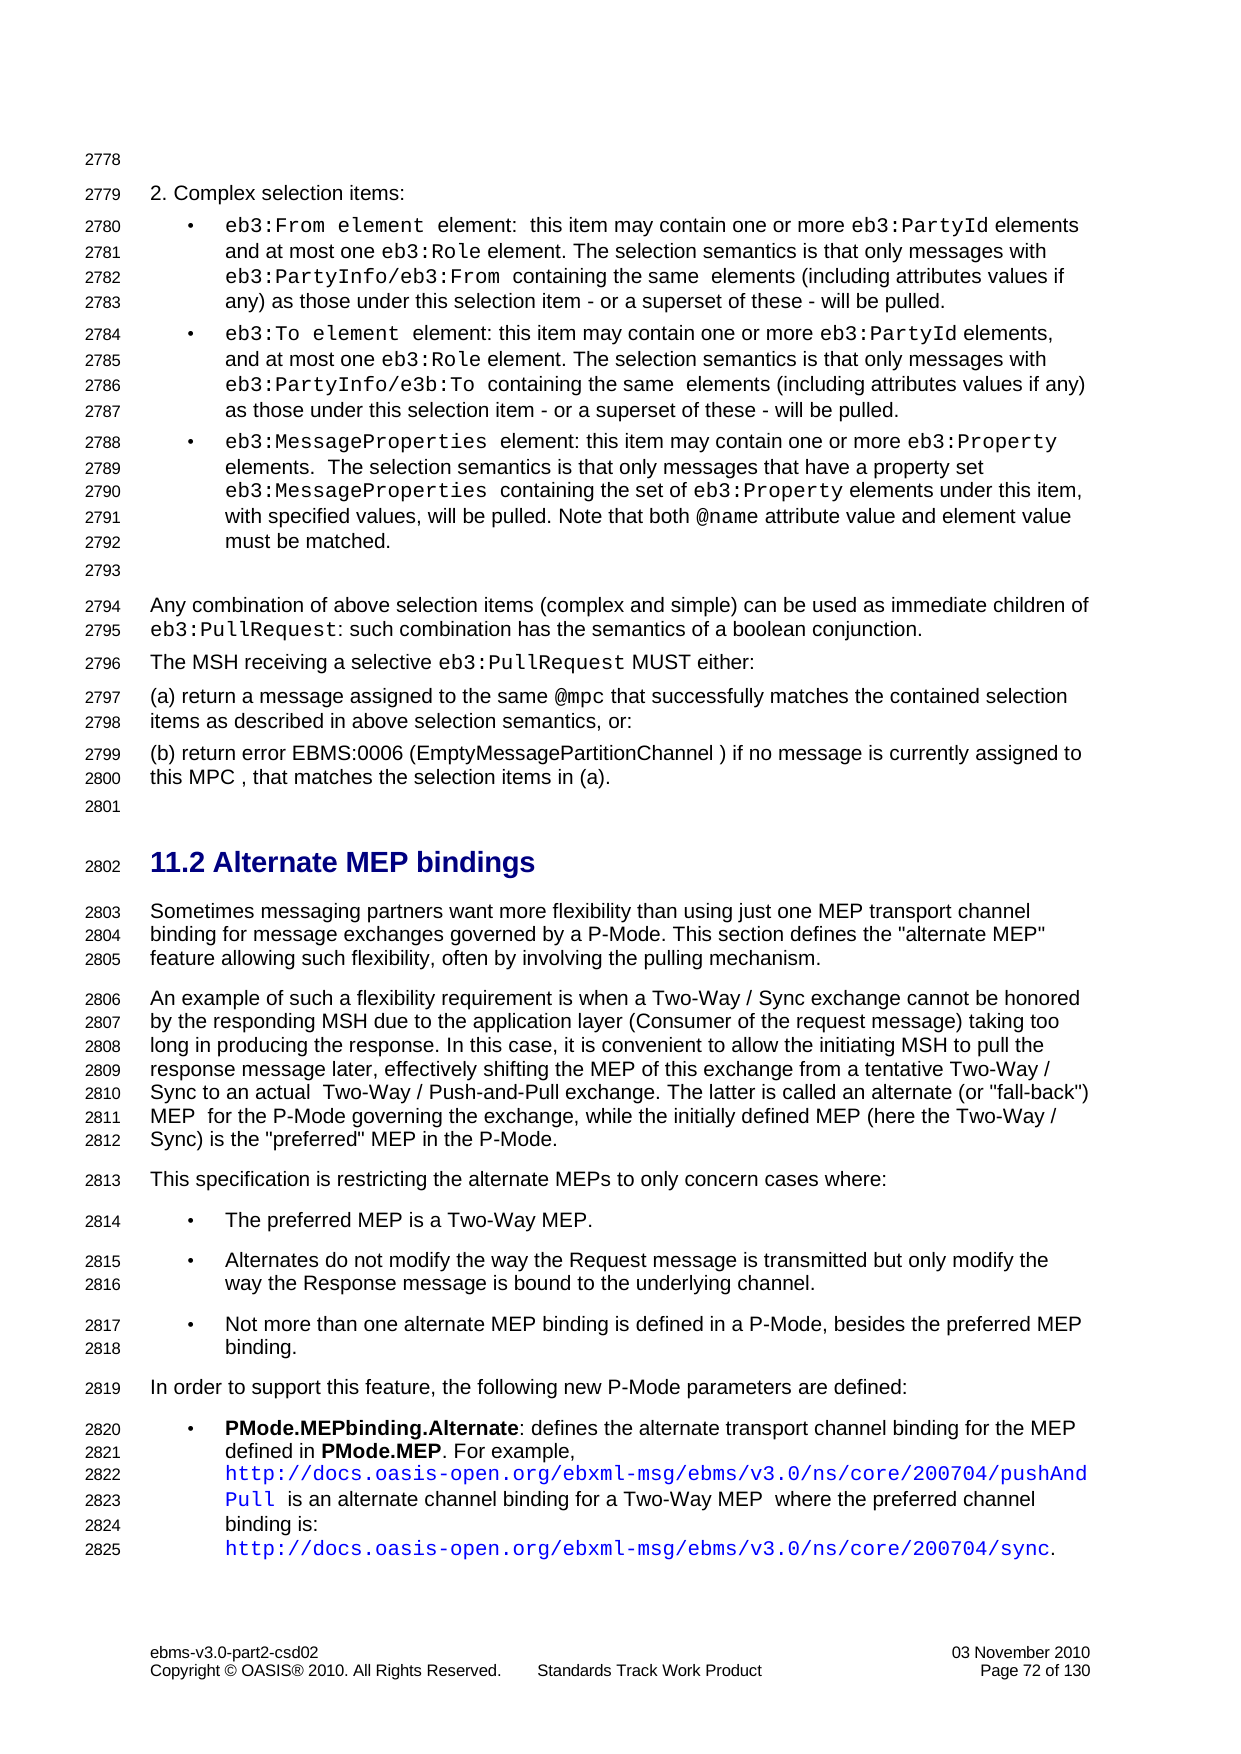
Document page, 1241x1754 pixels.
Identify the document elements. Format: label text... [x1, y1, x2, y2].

list eb3:To element element: this item may contain one or more eb3:PartyId elements, and at most one eb3:Role element. The selection semantics is that only messages with eb3:PartyInfo/e3b:To containing the same elements (including attributes values if any) as those under this selection item - or a superset of these - will be pulled. [187, 322, 1090, 422]
text An example of such a flexibility requirement is when a Two-Way / Sync exchange cannot be honored by the responding MSH due to the application layer (Consumer of the request message) taking too long in producing the response. In this case, it is convenient to allow the initiating MSH to pull the response message later, effectively shifting the MEP of this exchange from a tentative Two-Way / Sync to an actual Two-Way / Push-and-Pull exchange. The latter is called an alternate (or "fall-back") MEP for the P-Mode governing the exchange, while the initially defined MEP (here the Two-Way / Sync) is the "preferred" MEP in the P-Mode. [150, 986, 1090, 1151]
list Alternates do not modify the way the Request message is transmitted but only modify the way the Response message is bound to the underlying channel. [187, 1248, 1090, 1295]
text The MSH receiving a selective eb3:PullRequest MUST either: [150, 651, 1090, 676]
text This specification is restricting the alternate MEPs to only concern cases where: [150, 1168, 1090, 1191]
text Any combination of above selection items (complex and simple) can be used as immediate children of eb3:PullRequest: such combination has the semantics of a boolean conjunction. [150, 593, 1090, 642]
list eb3:MessageProperties element: this item may contain one or more eb3:Property elements. The selection semantics is that only messages that have a property set eb3:MessageProperties containing the set of eb3:Property elements under this item, with specified values, will be pulled. Note that both @name attribute value and element value must be matched. [187, 430, 1090, 553]
text Sometimes messaging partners want more flexibility than using just one MEP transport channel binding for message exchanges governed by a P-Mode. This section defines the "alternate MEP" feature allowing such flexibility, often by involving the pulling mechanism. [150, 899, 1090, 970]
text In order to support this feature, the following new P-Mode parameters are defined: [150, 1376, 1090, 1399]
subtitle Alternate MEP bindings [150, 846, 1090, 878]
list Not more than one alternate MEP binding is defined in a P-Mode, besides the preferred MEP binding. [187, 1312, 1090, 1359]
text (b) return error EBMS:0006 (EmptyMessagePartitionChannel ) if no message is currently assigned to this MPC , that matches the selection items in (a). [150, 742, 1090, 789]
text 2. Complex selection items: [150, 182, 1090, 205]
list eb3:From element element: this item may contain one or more eb3:PartyId elements and at most one eb3:Role element. The selection semantics is that only messages with eb3:PartyInfo/eb3:From containing the same elements (including attributes values if any) as those under this selection item - or a superset of these - will be pulled. [187, 214, 1090, 313]
list The preferred MEP is a Two-Way MEP. [187, 1208, 1090, 1232]
list PMode.MEPbinding.Alternate: defines the alternate transport channel binding for the MEP defined in PMode.MEP. For example, http://docs.oasis-open.org/ebxml-msg/ebms/v3.0/ns/core/200704/pushAndPull is an alternate channel binding for a Two-Way MEP where the preferred channel binding is: http://docs.oasis-open.org/ebxml-msg/ebms/v3.0/ns/core/200704/sync. [187, 1416, 1090, 1561]
text (a) return a message assigned to the same @mpc that successfully matches the contained selection items as described in above selection semantics, or: [150, 684, 1090, 733]
